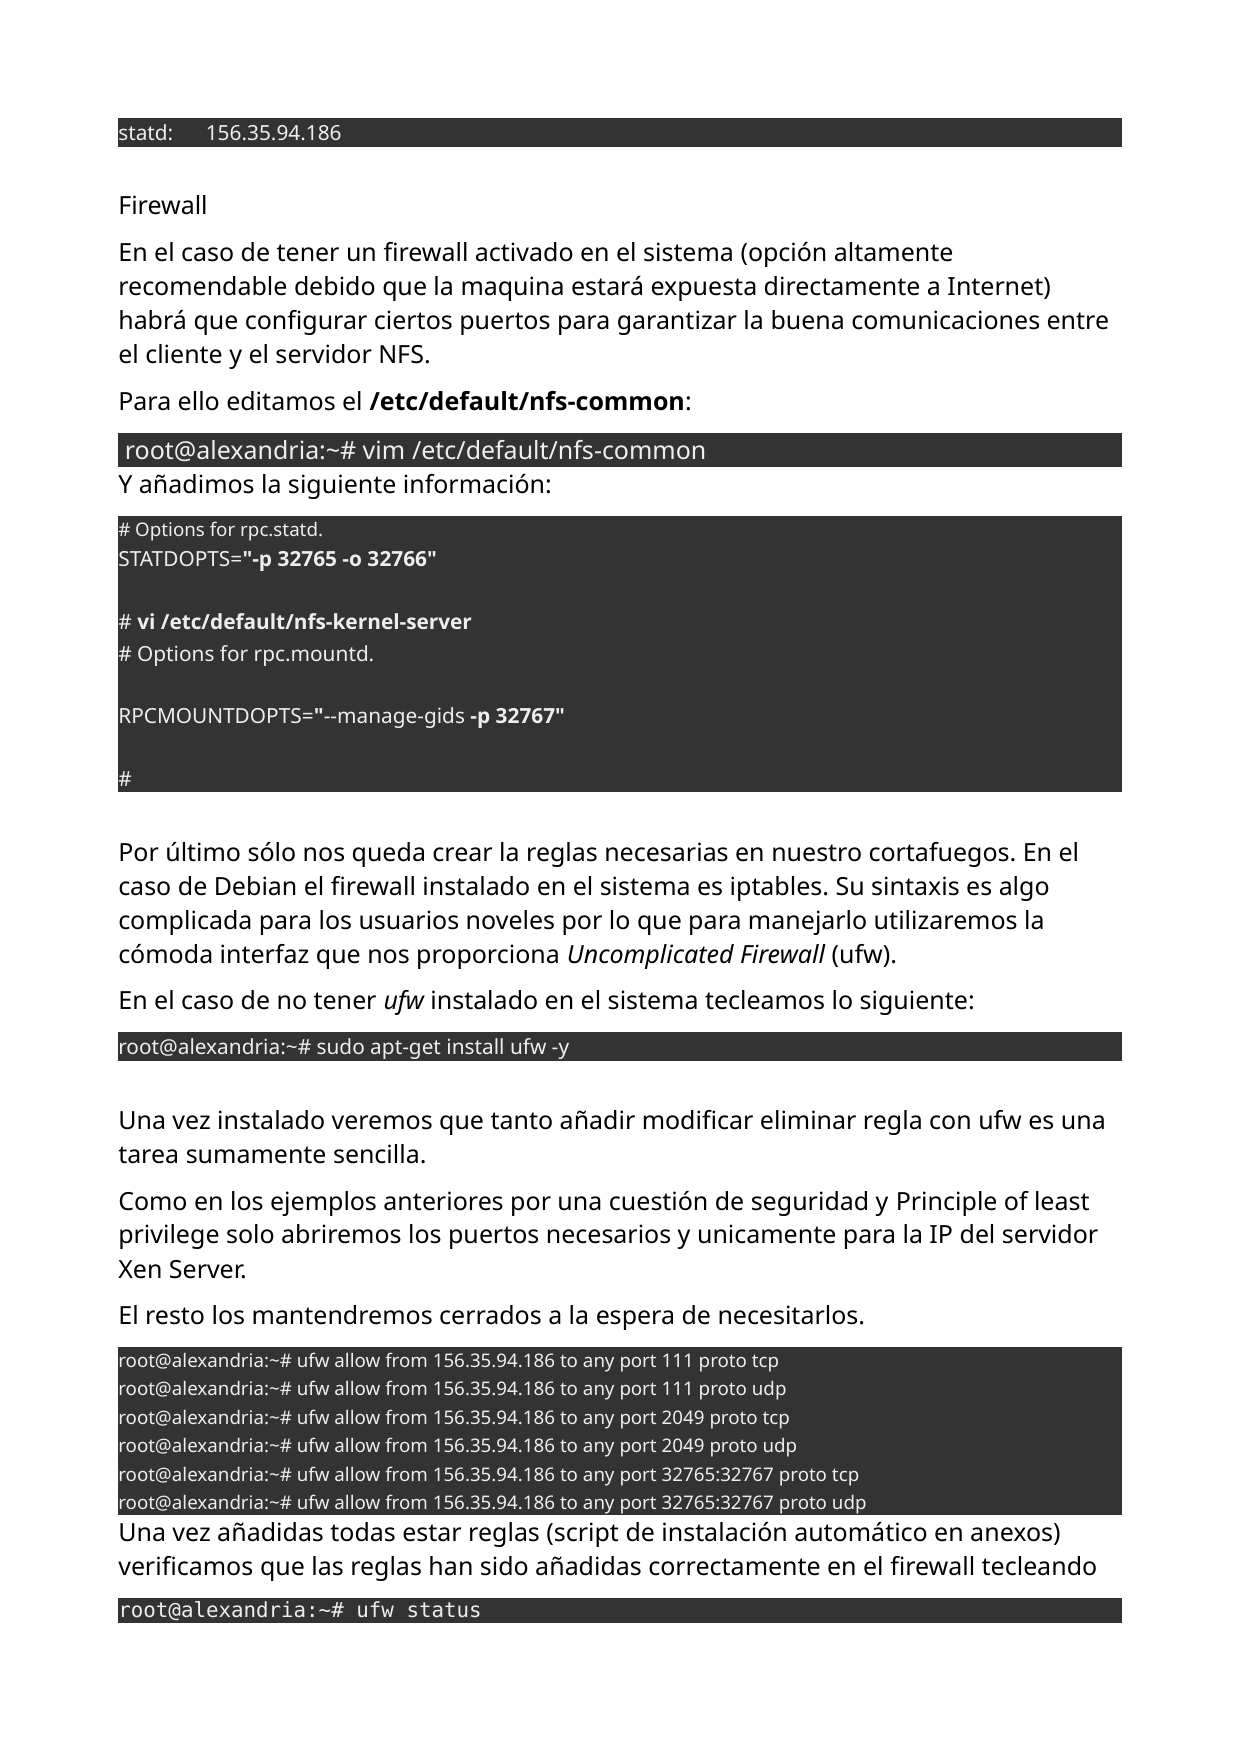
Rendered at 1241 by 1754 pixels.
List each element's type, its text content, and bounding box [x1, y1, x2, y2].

text Una vez añadidas todas estar reglas (script de instalación automático en anexos) verificamos que las reglas han sido añadidas correctamente en el firewall tecleando [118, 1515, 1122, 1583]
text root@alexandria:~# ufw allow from 156.35.94.186 to any port 111 proto udp [118, 1376, 1122, 1401]
text # Options for rpc.mountd. [118, 639, 1122, 667]
text En el caso de tener un firewall activado en el sistema (opción altamente recomendable debido que la maquina estará expuesta directamente a Internet) habrá que configurar ciertos puertos para garantizar la buena comunicaciones entre el cliente y el servidor NFS. [118, 234, 1122, 371]
text root@alexandria:~# ufw status [118, 1598, 1122, 1623]
text Para ello editamos el /etc/default/nfs-common: [118, 383, 1122, 417]
text root@alexandria:~# ufw allow from 156.35.94.186 to any port 32765:32767 proto tcp [118, 1461, 1122, 1487]
text root@alexandria:~# ufw allow from 156.35.94.186 to any port 2049 proto tcp [118, 1404, 1122, 1430]
text root@alexandria:~# vim /etc/default/nfs-common [118, 433, 1122, 467]
text statd: 156.35.94.186 [118, 118, 1122, 147]
text root@alexandria:~# ufw allow from 156.35.94.186 to any port 32765:32767 proto udp [118, 1489, 1122, 1515]
text root@alexandria:~# ufw allow from 156.35.94.186 to any port 111 proto tcp [118, 1347, 1122, 1373]
text RPCMOUNTDOPTS="--manage-gids -p 32767" [118, 701, 1122, 730]
text Por último sólo nos queda crear la reglas necesarias en nuestro cortafuegos. En el caso de Debian el firewall instalado en el sistema es iptables. Su sintaxis es algo complicada para los usuarios noveles por lo que para manejarlo utilizaremos la cómoda interfaz que nos proporciona Uncomplicated Firewall (ufw). [118, 834, 1122, 970]
text root@alexandria:~# sudo apt-get install ufw -y [118, 1032, 1122, 1061]
text STATDOPTS="-p 32765 -o 32766" [118, 544, 1122, 573]
text En el caso de no tener ufw instalado en el sistema tecleamos lo siguiente: [118, 983, 1122, 1017]
text Firewall [118, 188, 1122, 222]
text Una vez instalado veremos que tanto añadir modificar eliminar regla con ufw es una tarea sumamente sencilla. [118, 1102, 1122, 1171]
text # [118, 764, 1122, 792]
text El resto los mantendremos cerrados a la espera de necesitarlos. [118, 1298, 1122, 1332]
text Como en los ejemplos anteriores por una cuestión de seguridad y Principle of least privilege solo abriremos los puertos necesarios y unicamente para la IP del servidor Xen Server. [118, 1183, 1122, 1285]
text # Options for rpc.statd. [118, 516, 1122, 542]
text root@alexandria:~# ufw allow from 156.35.94.186 to any port 2049 proto udp [118, 1433, 1122, 1458]
text Y añadimos la siguiente información: [118, 467, 1122, 501]
text # vi /etc/default/nfs-kernel-server [118, 607, 1122, 636]
